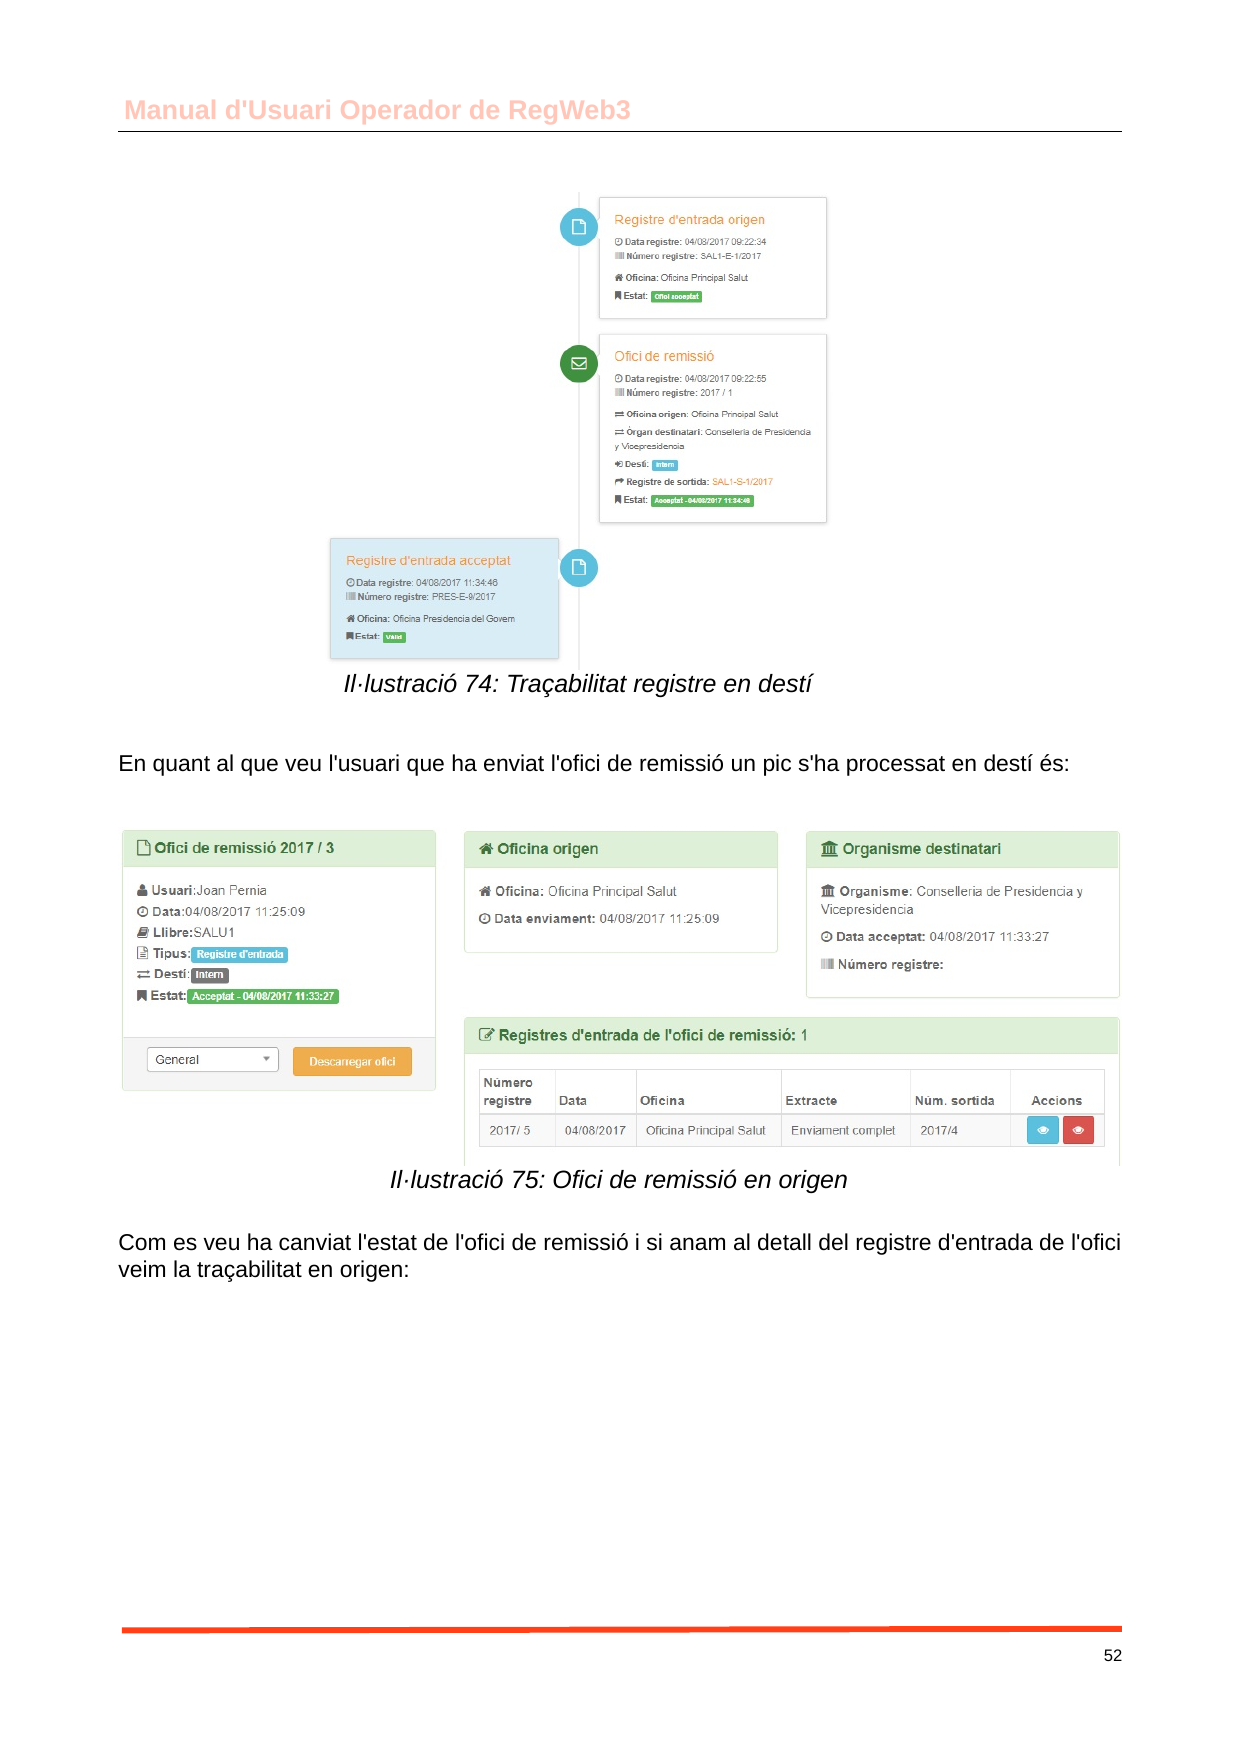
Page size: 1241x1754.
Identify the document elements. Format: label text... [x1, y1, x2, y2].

text Il·lustració : Ofici de remissió en origen [118, 1166, 1122, 1194]
text En quant al que veu l'usuari que ha enviat l'ofici de remissió un pic s'ha processat en destí és: [118, 750, 1122, 776]
text Il·lustració : Traçabilitat registre en destí [118, 670, 1040, 698]
picture [325, 192, 833, 670]
text Com es veu ha canviat l'estat de l'ofici de remissió i si anam al detall del registre d'entrada de l'ofici veim la traçabilitat en origen: [118, 1229, 1122, 1282]
picture [118, 827, 1123, 1166]
